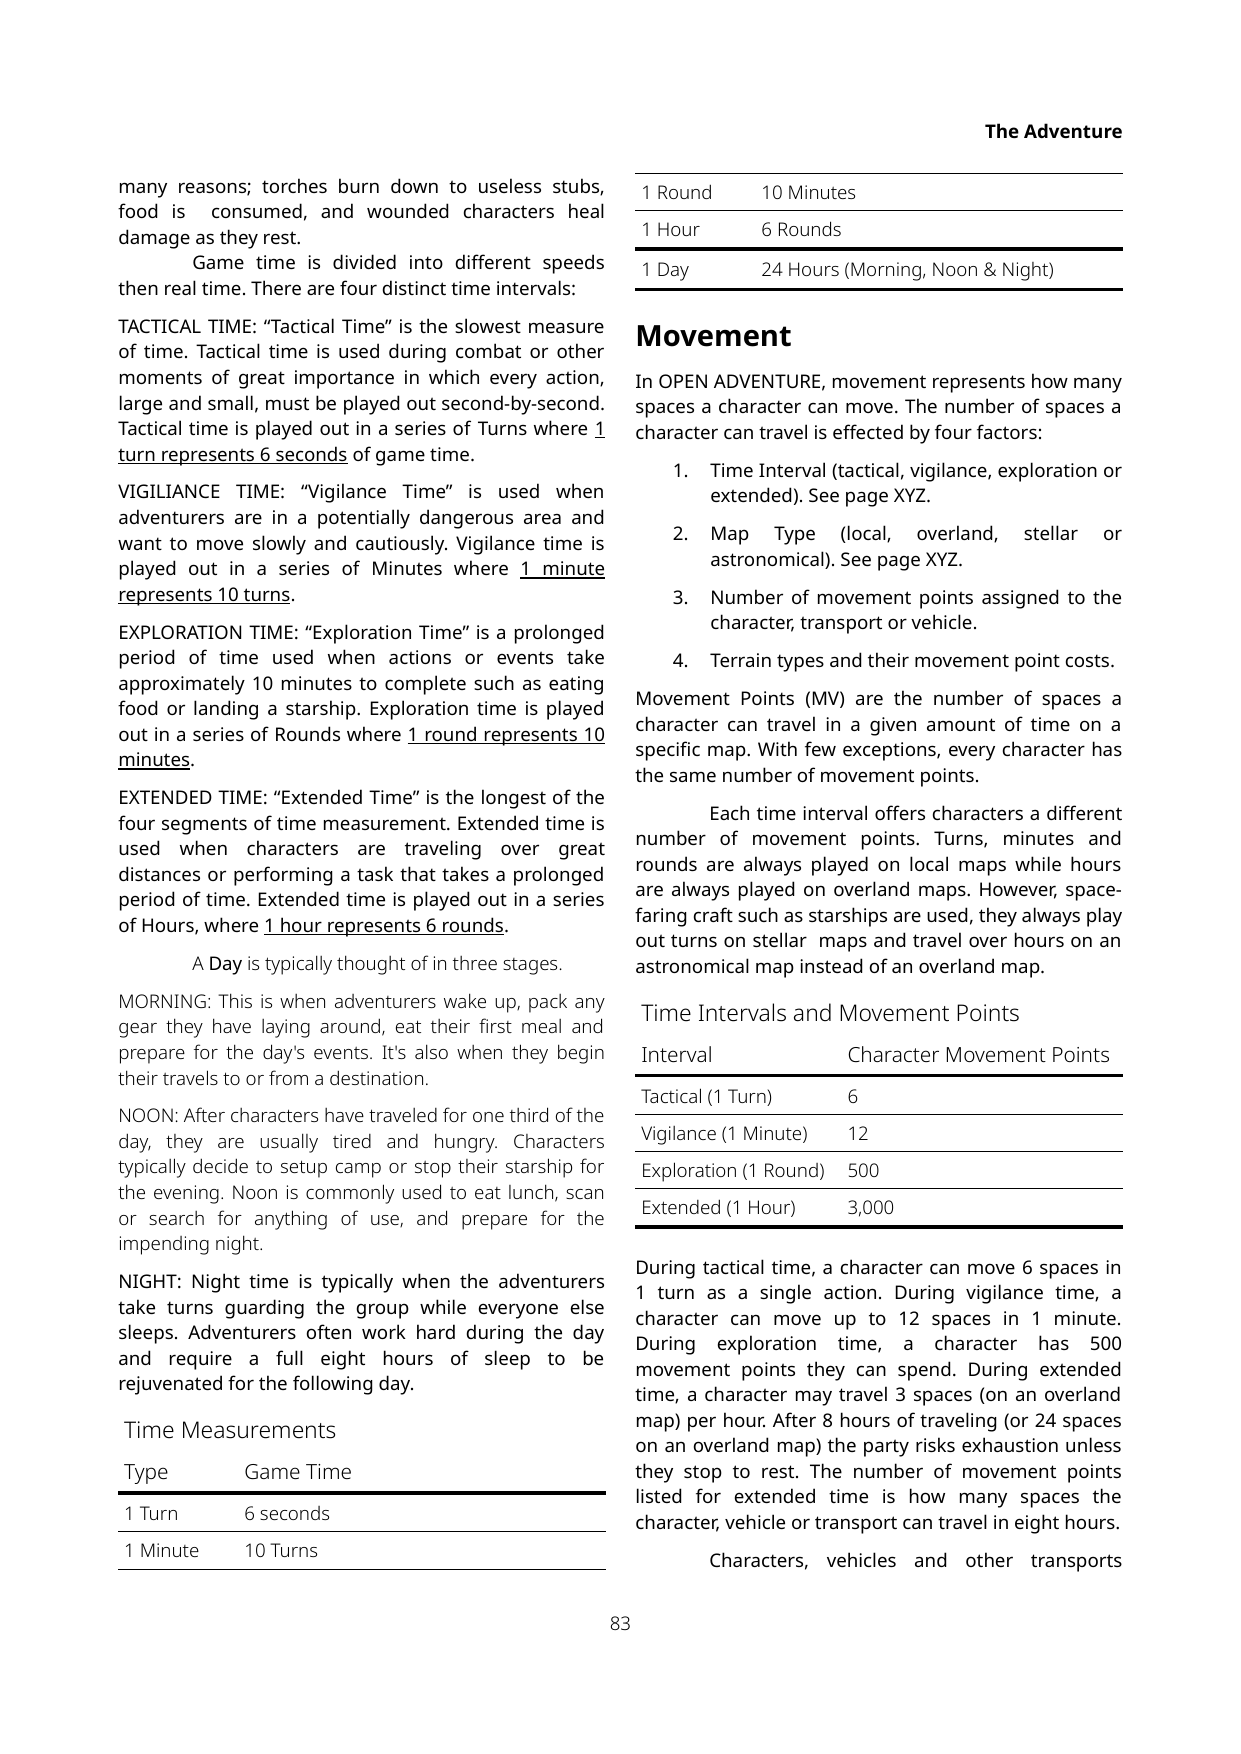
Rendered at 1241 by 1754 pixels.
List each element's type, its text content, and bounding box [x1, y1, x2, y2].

text EXTENDED TIME: “Extended Time” is the longest of the four segments of time measurement. Extended time is used when characters are traveling over great distances or performing a task that takes a prolonged period of time. Extended time is played out in a series of Hours, where 1 hour represents 6 rounds. [118, 784, 605, 938]
text In OPEN ADVENTURE, movement represents how many spaces a character can move. The number of spaces a character can travel is effected by four factors: [635, 368, 1122, 444]
table_cell 3,000 [841, 1189, 1123, 1225]
table_cell 10 Minutes [756, 174, 1123, 210]
table_cell 1 Minute [118, 1532, 238, 1568]
table_header Time Measurements [118, 1409, 606, 1451]
text NOON: After characters have traveled for one third of the day, they are usually tired and hungry. Characters typically decide to setup camp or stop their starship for the evening. Noon is commonly used to eat lunch, scan or search for anything of use, and prepare for the impending night. [118, 1103, 605, 1256]
list Terrain types and their movement point costs. [673, 648, 1122, 673]
table_cell Vigilance (1 Minute) [635, 1115, 841, 1151]
table_cell Character Movement Points [841, 1034, 1123, 1074]
list Time Interval (tactical, vigilance, exploration or extended). See page XYZ. [673, 457, 1122, 508]
text EXPLORATION TIME: “Exploration Time” is a prolonged period of time used when actions or events take approximately 10 minutes to complete such as eating food or landing a starship. Exploration time is played out in a series of Rounds where 1 round represents 10 minutes. [118, 619, 605, 772]
text many reasons; torches burn down to useless stubs, food is consumed, and wounded characters heal damage as they rest. [118, 173, 605, 250]
table_cell Interval [635, 1034, 841, 1074]
table_cell Type [118, 1451, 238, 1491]
text MORNING: This is when adventurers wake up, pack any gear they have laying around, eat their first meal and prepare for the day's events. It's also when they begin their travels to or from a destination. [118, 988, 605, 1090]
text A Day is typically thought of in three stages. [118, 950, 605, 976]
text Each time interval offers characters a different number of movement points. Turns, minutes and rounds are always played on local maps while hours are always played on overland maps. However, space-faring craft such as starships are used, they always play out turns on stellar maps and travel over hours on an astronomical map instead of an overland map. [635, 800, 1122, 979]
text VIGILIANCE TIME: “Vigilance Time” is used when adventurers are in a potentially dangerous area and want to move slowly and cautiously. Vigilance time is played out in a series of Minutes where 1 minute represents 10 turns. [118, 479, 605, 606]
text NIGHT: Night time is typically when the adventurers take turns guarding the group while everyone else sleeps. Adventurers often work hard during the day and require a full eight hours of sleep to be rejuvenated for the following day. [118, 1268, 605, 1396]
table_cell 10 Turns [239, 1532, 606, 1568]
table_cell Extended (1 Hour) [635, 1189, 841, 1225]
table_cell 6 Rounds [756, 211, 1123, 247]
table_header Time Intervals and Movement Points [635, 991, 1123, 1034]
text TACTICAL TIME: “Tactical Time” is the slowest measure of time. Tactical time is used during combat or other moments of great importance in which every action, large and small, must be played out second-by-second. Tactical time is played out in a series of Turns where 1 turn represents 6 seconds of game time. [118, 313, 605, 466]
table_cell 6 [841, 1077, 1123, 1114]
table_cell Exploration (1 Round) [635, 1152, 841, 1188]
list Map Type (local, overland, stellar or astronomical). See page XYZ. [673, 521, 1122, 572]
table_cell 24 Hours (Morning, Noon & Night) [756, 251, 1123, 287]
table_cell 12 [841, 1115, 1123, 1151]
list Number of movement points assigned to the character, transport or vehicle. [673, 584, 1122, 635]
table_cell 1 Day [635, 251, 756, 287]
table_cell 1 Hour [635, 211, 756, 247]
table_cell 1 Turn [118, 1495, 238, 1531]
table_cell Tactical (1 Turn) [635, 1077, 841, 1114]
table_cell 500 [841, 1152, 1123, 1188]
text During tactical time, a character can move 6 spaces in 1 turn as a single action. During vigilance time, a character can move up to 12 spaces in 1 minute. During exploration time, a character has 500 movement points they can spend. During extended time, a character may travel 3 spaces (on an overland map) per hour. After 8 hours of traveling (or 24 spaces on an overland map) the party risks exhaustion unless they stop to rest. The number of movement points listed for extended time is how many spaces the character, vehicle or transport can travel in eight hours. [635, 1229, 1122, 1535]
table_cell 6 seconds [239, 1495, 606, 1531]
text Characters, vehicles and other transports [635, 1547, 1122, 1573]
table_cell Game Time [239, 1451, 606, 1491]
text Movement Points (MV) are the number of spaces a character can travel in a given amount of time on a specific map. With few exceptions, every character has the same number of movement points. [635, 686, 1122, 788]
text Game time is divided into different speeds then real time. There are four distinct time intervals: [118, 250, 605, 301]
table_cell 1 Round [635, 174, 756, 210]
subtitle Movement [635, 316, 1122, 355]
